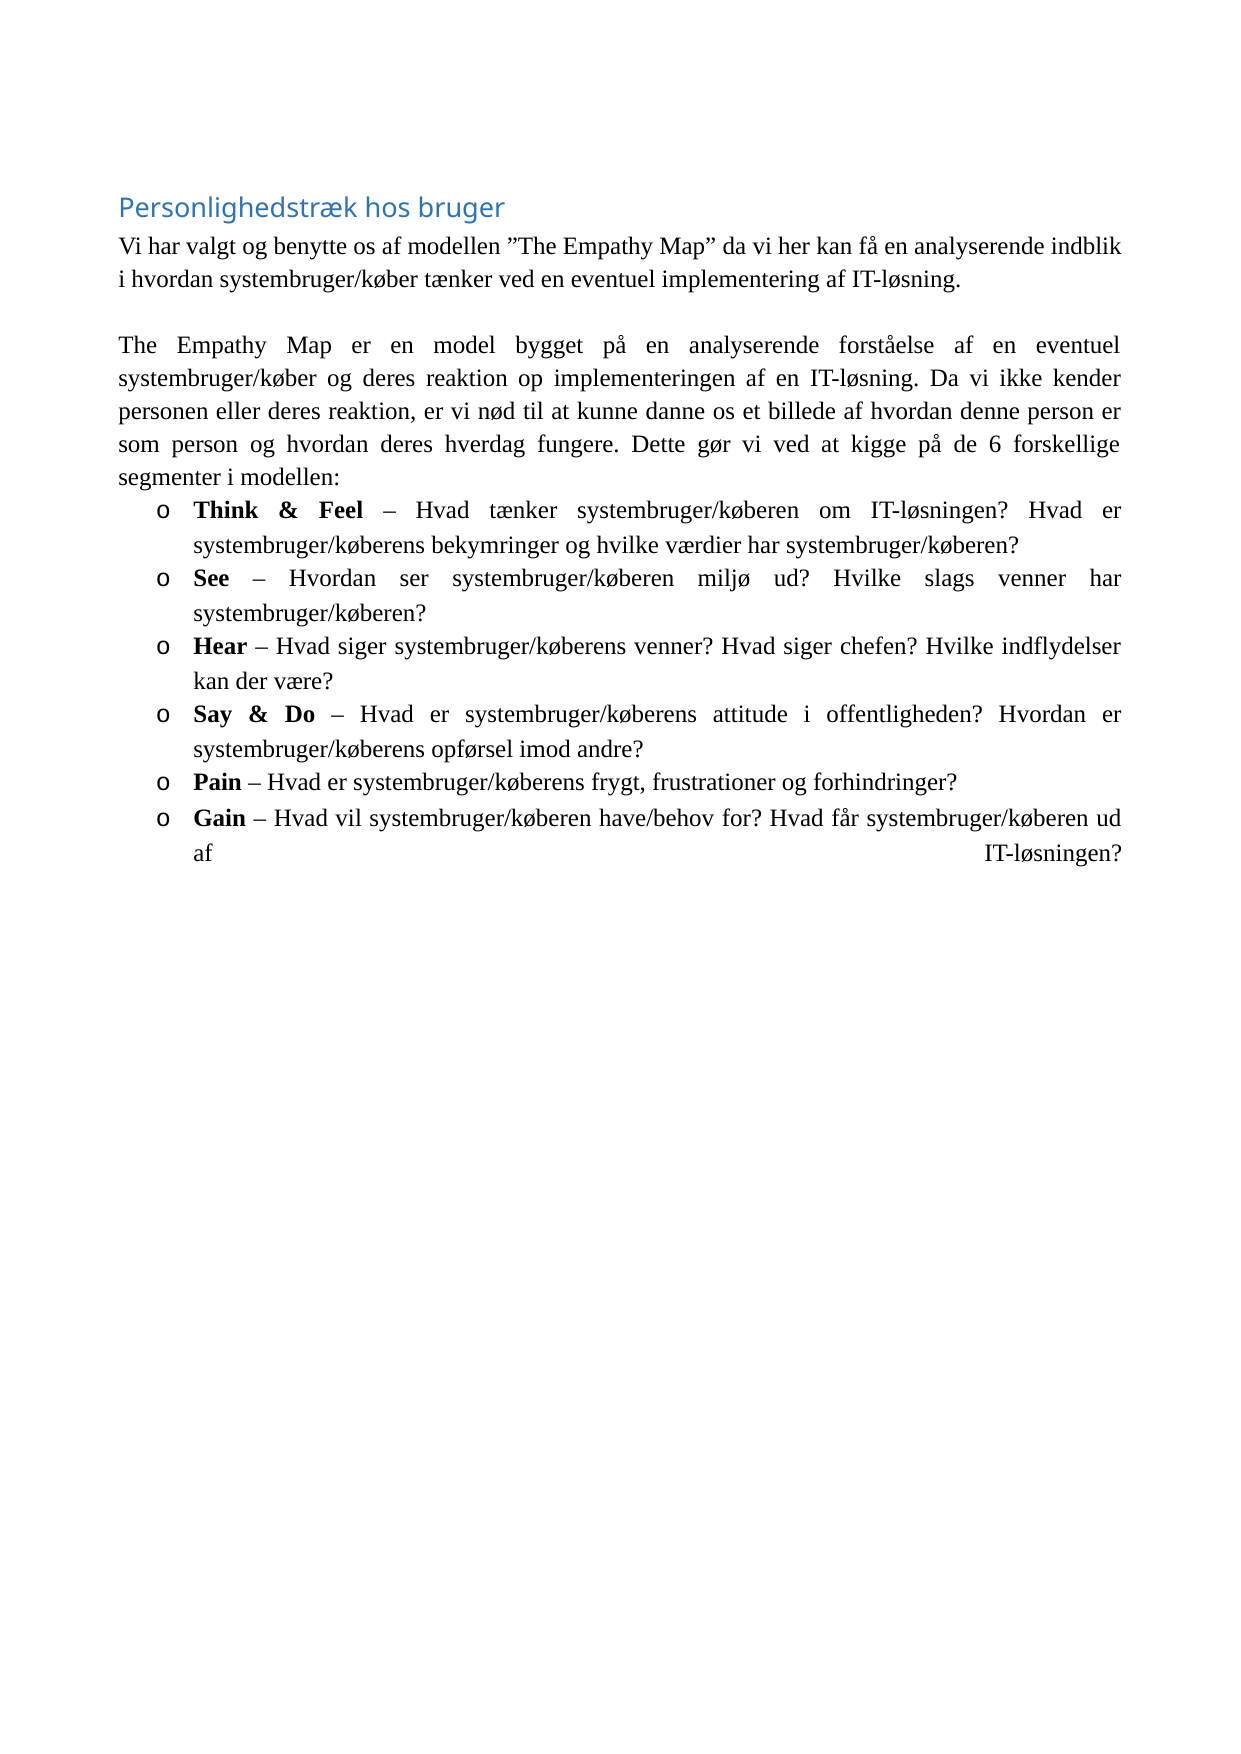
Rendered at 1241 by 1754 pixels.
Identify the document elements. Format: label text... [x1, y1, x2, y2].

text The Empathy Map er en model bygget på en analyserende forståelse af en eventuel systembruger/køber og deres reaktion op implementeringen af en IT-løsning. Da vi ikke kender personen eller deres reaktion, er vi nød til at kunne danne os et billede af hvordan denne person er som person og hvordan deres hverdag fungere. Dette gør vi ved at kigge på de 6 forskellige segmenter i modellen: [118, 330, 1122, 491]
list Gain – Hvad vil systembruger/køberen have/behov for? Hvad får systembruger/køberen ud af IT-løsningen? [156, 803, 1122, 867]
list Say & Do – Hvad er systembruger/køberens attitude i offentligheden? Hvordan er systembruger/køberens opførsel imod andre? [156, 699, 1122, 763]
list Hear – Hvad siger systembruger/køberens venner? Hvad siger chefen? Hvilke indflydelser kan der være? [156, 631, 1122, 695]
list Pain – Hvad er systembruger/køberens frygt, frustrationer og forhindringer? [156, 767, 1122, 798]
text Vi har valgt og benytte os af modellen ”The Empathy Map” da vi her kan få en analyserende indblik i hvordan systembruger/køber tænker ved en eventuel implementering af IT-løsning. [118, 231, 1122, 292]
subtitle Personlighedstræk hos bruger [118, 188, 1122, 225]
list See – Hvordan ser systembruger/køberen miljø ud? Hvilke slags venner har systembruger/køberen? [156, 563, 1122, 627]
list Think & Feel – Hvad tænker systembruger/køberen om IT-løsningen? Hvad er systembruger/køberens bekymringer og hvilke værdier har systembruger/køberen? [156, 495, 1122, 559]
